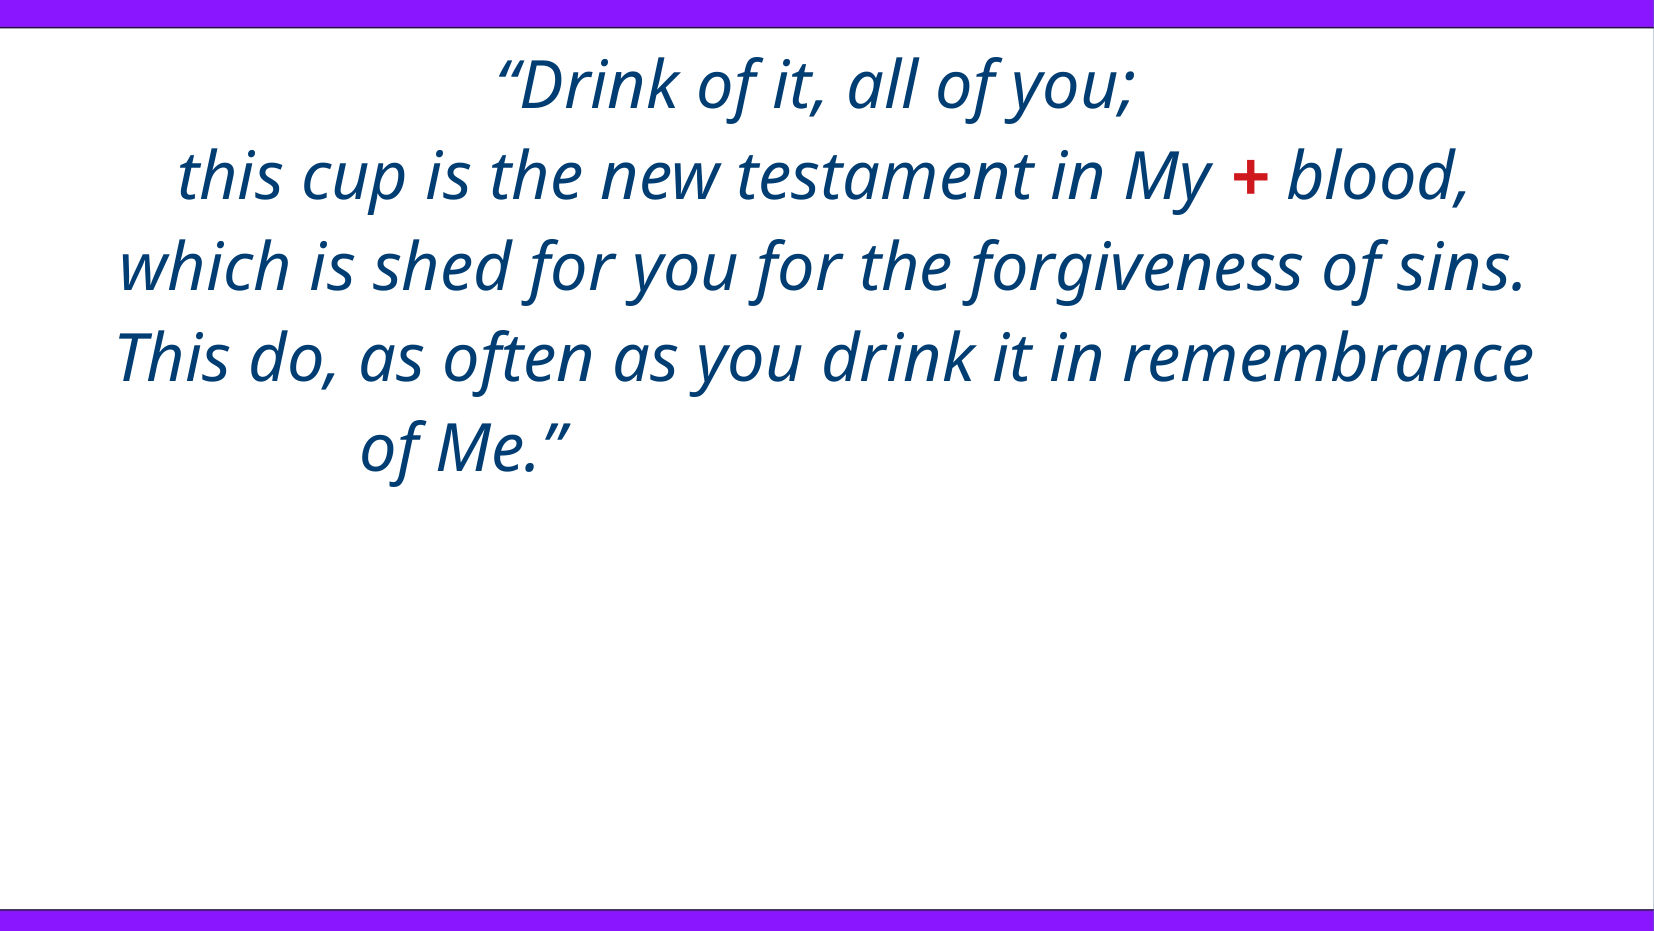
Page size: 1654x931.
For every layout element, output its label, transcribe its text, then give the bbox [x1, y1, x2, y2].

text_box “Drink of it, all of you; this cup is the new testament in My + blood, which is shed for you for the forgiveness of sins. This do, as often as you drink it in remembrance of Me.” [75, 30, 1576, 526]
picture [0, 0, 1654, 931]
